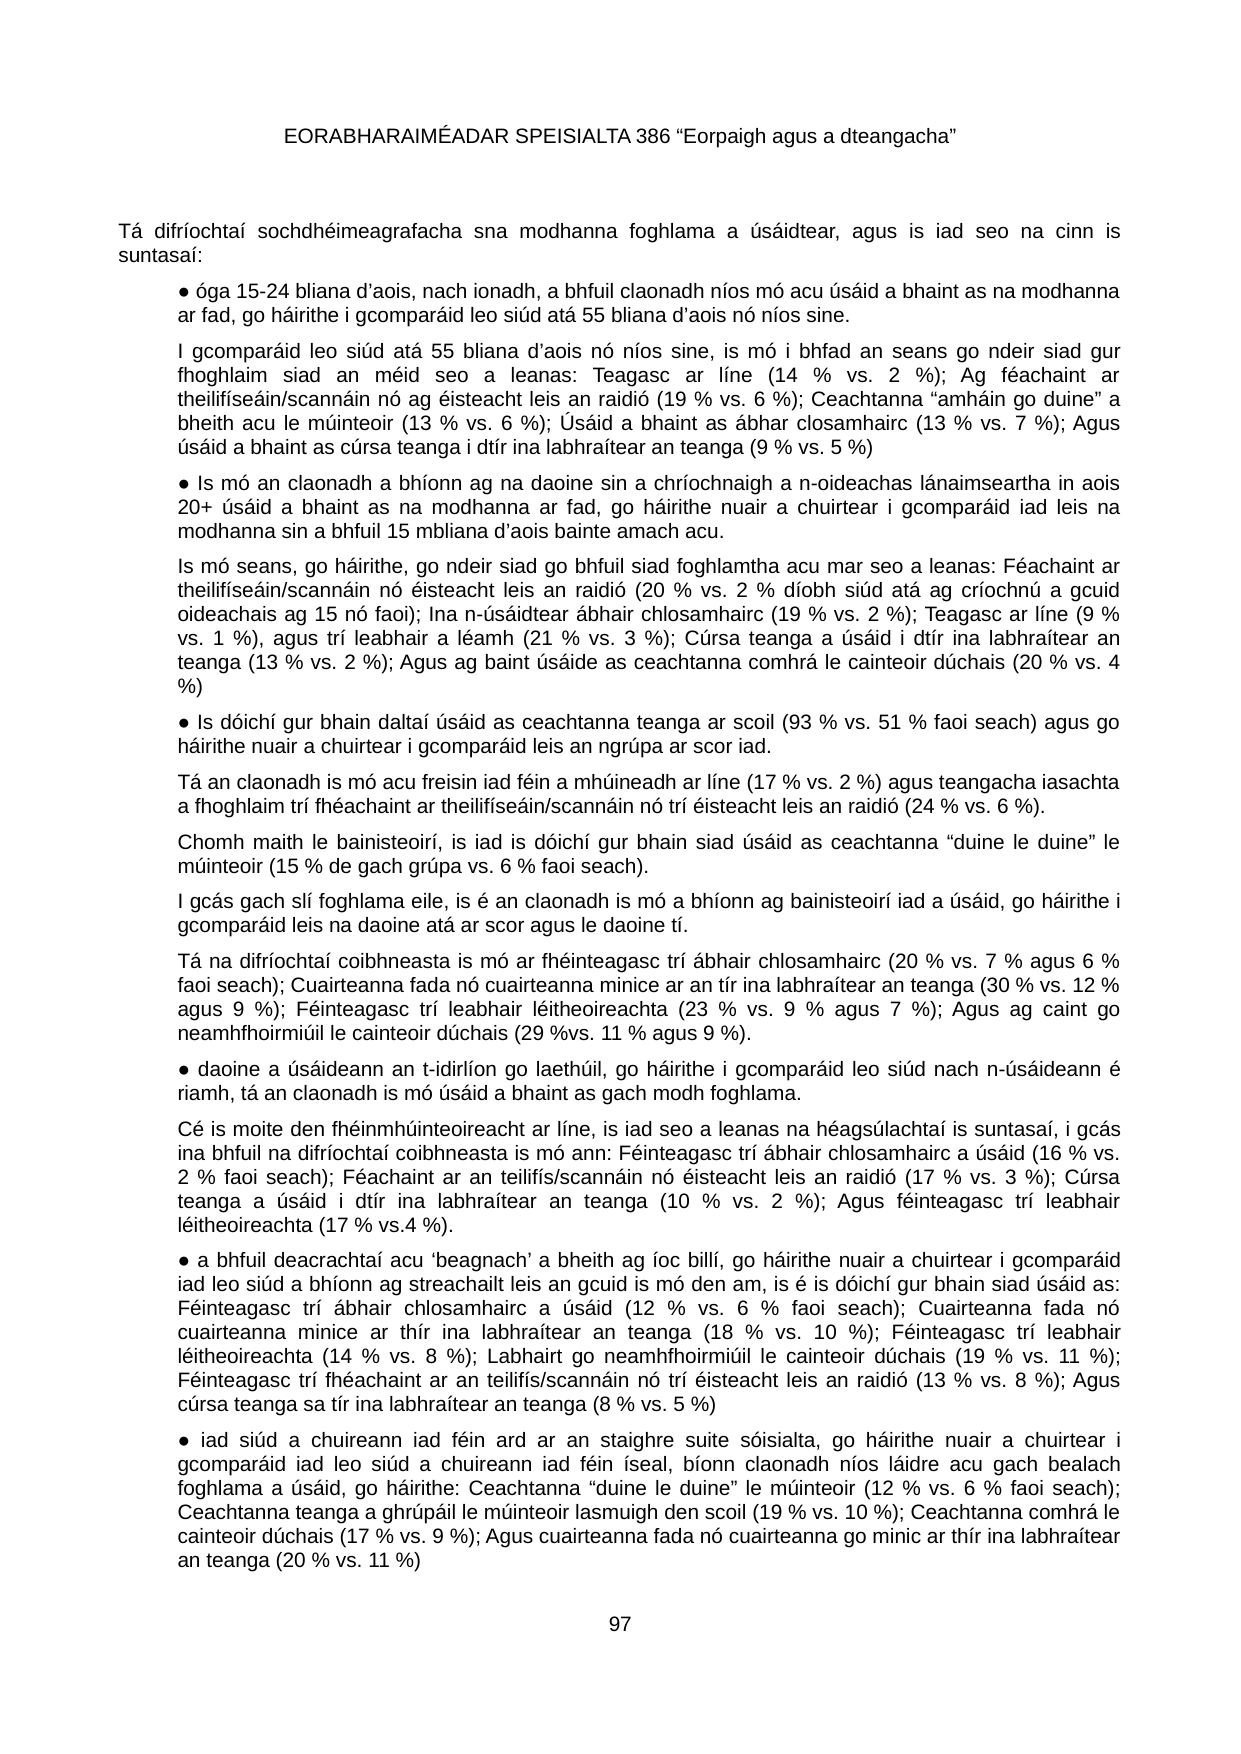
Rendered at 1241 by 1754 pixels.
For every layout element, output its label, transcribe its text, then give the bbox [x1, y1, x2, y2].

text Tá an claonadh is mó acu freisin iad féin a mhúineadh ar líne (17 % vs. 2 %) agus teangacha iasachta a fhoghlaim trí fhéachaint ar theilifíseáin/scannáin nó trí éisteacht leis an raidió (24 % vs. 6 %). [177, 770, 1122, 818]
text I gcomparáid leo siúd atá 55 bliana d’aois nó níos sine, is mó i bhfad an seans go ndeir siad gur fhoghlaim siad an méid seo a leanas: Teagasc ar líne (14 % vs. 2 %); Ag féachaint ar theilifíseáin/scannáin nó ag éisteacht leis an raidió (19 % vs. 6 %); Ceachtanna “amháin go duine” a bheith acu le múinteoir (13 % vs. 6 %); Úsáid a bhaint as ábhar closamhairc (13 % vs. 7 %); Agus úsáid a bhaint as cúrsa teanga i dtír ina labhraítear an teanga (9 % vs. 5 %) [177, 339, 1122, 459]
text Chomh maith le bainisteoirí, is iad is dóichí gur bhain siad úsáid as ceachtanna “duine le duine” le múinteoir (15 % de gach grúpa vs. 6 % faoi seach). [177, 829, 1122, 877]
text ● Is dóichí gur bhain daltaí úsáid as ceachtanna teanga ar scoil (93 % vs. 51 % faoi seach) agus go háirithe nuair a chuirtear i gcomparáid leis an ngrúpa ar scor iad. [177, 710, 1122, 758]
text Is mó seans, go háirithe, go ndeir siad go bhfuil siad foghlamtha acu mar seo a leanas: Féachaint ar theilifíseáin/scannáin nó éisteacht leis an raidió (20 % vs. 2 % díobh siúd atá ag críochnú a gcuid oideachais ag 15 nó faoi); Ina n-úsáidtear ábhair chlosamhairc (19 % vs. 2 %); Teagasc ar líne (9 % vs. 1 %), agus trí leabhair a léamh (21 % vs. 3 %); Cúrsa teanga a úsáid i dtír ina labhraítear an teanga (13 % vs. 2 %); Agus ag baint úsáide as ceachtanna comhrá le cainteoir dúchais (20 % vs. 4 %) [177, 554, 1122, 698]
text I gcás gach slí foghlama eile, is é an claonadh is mó a bhíonn ag bainisteoirí iad a úsáid, go háirithe i gcomparáid leis na daoine atá ar scor agus le daoine tí. [177, 889, 1122, 937]
text Tá difríochtaí sochdhéimeagrafacha sna modhanna foghlama a úsáidtear, agus is iad seo na cinn is suntasaí: [118, 219, 1122, 267]
text ● Is mó an claonadh a bhíonn ag na daoine sin a chríochnaigh a n-oideachas lánaimseartha in aois 20+ úsáid a bhaint as na modhanna ar fad, go háirithe nuair a chuirtear i gcomparáid iad leis na modhanna sin a bhfuil 15 mbliana d’aois bainte amach acu. [177, 471, 1122, 542]
text Cé is moite den fhéinmhúinteoireacht ar líne, is iad seo a leanas na héagsúlachtaí is suntasaí, i gcás ina bhfuil na difríochtaí coibhneasta is mó ann: Féinteagasc trí ábhair chlosamhairc a úsáid (16 % vs. 2 % faoi seach); Féachaint ar an teilifís/scannáin nó éisteacht leis an raidió (17 % vs. 3 %); Cúrsa teanga a úsáid i dtír ina labhraítear an teanga (10 % vs. 2 %); Agus féinteagasc trí leabhair léitheoireachta (17 % vs.4 %). [177, 1117, 1122, 1236]
text ● iad siúd a chuireann iad féin ard ar an staighre suite sóisialta, go háirithe nuair a chuirtear i gcomparáid iad leo siúd a chuireann iad féin íseal, bíonn claonadh níos láidre acu gach bealach foghlama a úsáid, go háirithe: Ceachtanna “duine le duine” le múinteoir (12 % vs. 6 % faoi seach); Ceachtanna teanga a ghrúpáil le múinteoir lasmuigh den scoil (19 % vs. 10 %); Ceachtanna comhrá le cainteoir dúchais (17 % vs. 9 %); Agus cuairteanna fada nó cuairteanna go minic ar thír ina labhraítear an teanga (20 % vs. 11 %) [177, 1428, 1122, 1572]
text ● daoine a úsáideann an t-idirlíon go laethúil, go háirithe i gcomparáid leo siúd nach n-úsáideann é riamh, tá an claonadh is mó úsáid a bhaint as gach modh foghlama. [177, 1057, 1122, 1105]
text Tá na difríochtaí coibhneasta is mó ar fhéinteagasc trí ábhair chlosamhairc (20 % vs. 7 % agus 6 % faoi seach); Cuairteanna fada nó cuairteanna minice ar an tír ina labhraítear an teanga (30 % vs. 12 % agus 9 %); Féinteagasc trí leabhair léitheoireachta (23 % vs. 9 % agus 7 %); Agus ag caint go neamhfhoirmiúil le cainteoir dúchais (29 %vs. 11 % agus 9 %). [177, 949, 1122, 1045]
text ● óga 15-24 bliana d’aois, nach ionadh, a bhfuil claonadh níos mó acu úsáid a bhaint as na modhanna ar fad, go háirithe i gcomparáid leo siúd atá 55 bliana d’aois nó níos sine. [177, 279, 1122, 327]
text ● a bhfuil deacrachtaí acu ‘beagnach’ a bheith ag íoc billí, go háirithe nuair a chuirtear i gcomparáid iad leo siúd a bhíonn ag streachailt leis an gcuid is mó den am, is é is dóichí gur bhain siad úsáid as: Féinteagasc trí ábhair chlosamhairc a úsáid (12 % vs. 6 % faoi seach); Cuairteanna fada nó cuairteanna minice ar thír ina labhraítear an teanga (18 % vs. 10 %); Féinteagasc trí leabhair léitheoireachta (14 % vs. 8 %); Labhairt go neamhfhoirmiúil le cainteoir dúchais (19 % vs. 11 %); Féinteagasc trí fhéachaint ar an teilifís/scannáin nó trí éisteacht leis an raidió (13 % vs. 8 %); Agus cúrsa teanga sa tír ina labhraítear an teanga (8 % vs. 5 %) [177, 1248, 1122, 1416]
